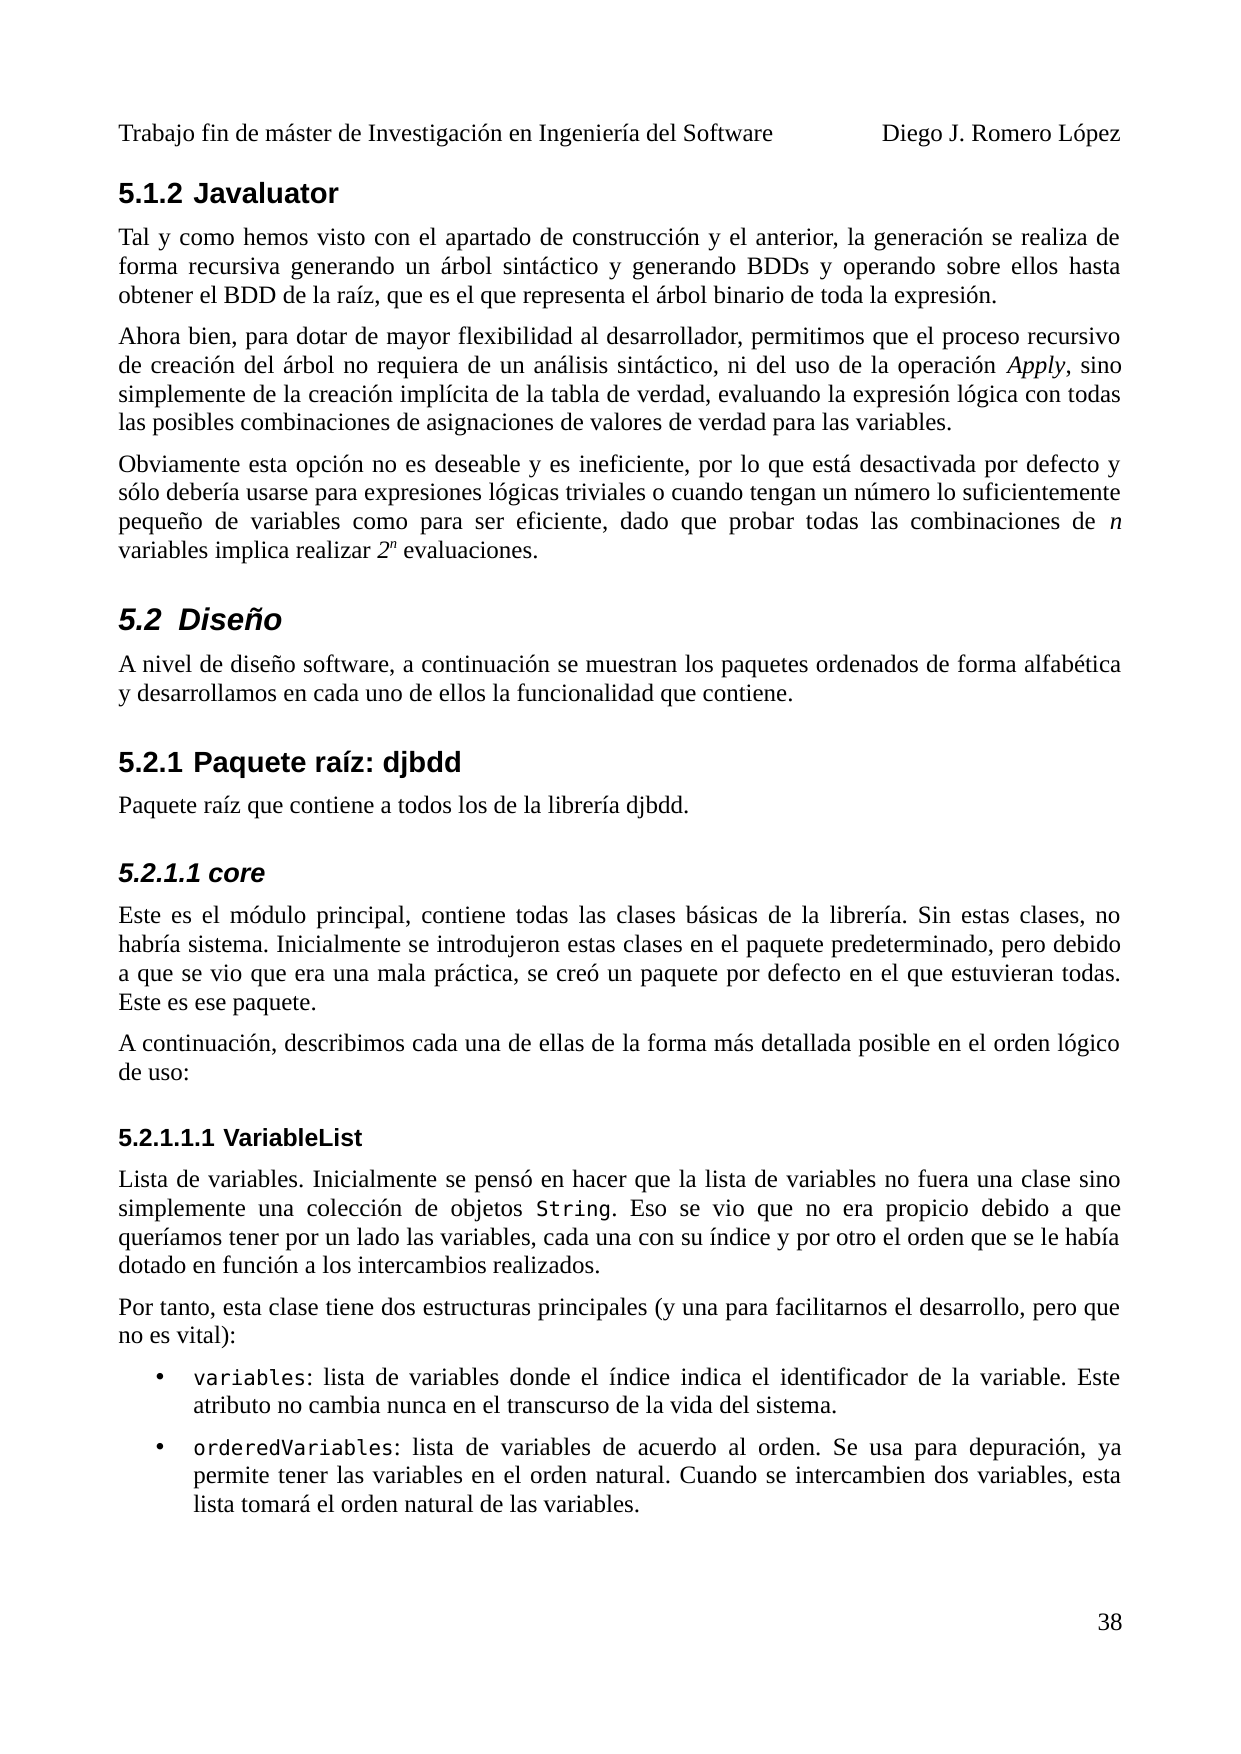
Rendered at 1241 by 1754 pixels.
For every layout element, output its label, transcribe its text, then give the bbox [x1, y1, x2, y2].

subtitle Paquete raíz: djbdd [118, 744, 1122, 778]
text Obviamente esta opción no es deseable y es ineficiente, por lo que está desactivada por defecto y sólo debería usarse para expresiones lógicas triviales o cuando tengan un número lo suficientemente pequeño de variables como para ser eficiente, dado que probar todas las combinaciones de n variables implica realizar 2n evaluaciones. [118, 449, 1122, 564]
text A continuación, describimos cada una de ellas de la forma más detallada posible en el orden lógico de uso: [118, 1028, 1122, 1086]
subtitle Javaluator [118, 176, 1122, 210]
text Paquete raíz que contiene a todos los de la librería djbdd. [118, 791, 1122, 819]
text Tal y como hemos visto con el apartado de construcción y el anterior, la generación se realiza de forma recursiva generando un árbol sintáctico y generando BDDs y operando sobre ellos hasta obtener el BDD de la raíz, que es el que representa el árbol binario de toda la expresión. [118, 222, 1122, 309]
text Ahora bien, para dotar de mayor flexibilidad al desarrollador, permitimos que el proceso recursivo de creación del árbol no requiera de un análisis sintáctico, ni del uso de la operación Apply, sino simplemente de la creación implícita de la tabla de verdad, evaluando la expresión lógica con todas las posibles combinaciones de asignaciones de valores de verdad para las variables. [118, 321, 1122, 436]
list orderedVariables: lista de variables de acuerdo al orden. Se usa para depuración, ya permite tener las variables en el orden natural. Cuando se intercambien dos variables, esta lista tomará el orden natural de las variables. [156, 1432, 1122, 1518]
text Por tanto, esta clase tiene dos estructuras principales (y una para facilitarnos el desarrollo, pero que no es vital): [118, 1292, 1122, 1349]
subtitle Diseño [118, 601, 1122, 637]
list variables: lista de variables donde el índice indica el identificador de la variable. Este atributo no cambia nunca en el transcurso de la vida del sistema. [156, 1362, 1122, 1419]
subtitle VariableList [118, 1123, 1122, 1152]
text Este es el módulo principal, contiene todas las clases básicas de la librería. Sin estas clases, no habría sistema. Inicialmente se introdujeron estas clases en el paquete predeterminado, pero debido a que se vio que era una mala práctica, se creó un paquete por defecto en el que estuvieran todas. Este es ese paquete. [118, 901, 1122, 1016]
subtitle core [118, 857, 1122, 888]
text A nivel de diseño software, a continuación se muestran los paquetes ordenados de forma alfabética y desarrollamos en cada uno de ellos la funcionalidad que contiene. [118, 649, 1122, 707]
text Lista de variables. Inicialmente se pensó en hacer que la lista de variables no fuera una clase sino simplemente una colección de objetos String. Eso se vio que no era propicio debido a que queríamos tener por un lado las variables, cada una con su índice y por otro el orden que se le había dotado en función a los intercambios realizados. [118, 1164, 1122, 1279]
